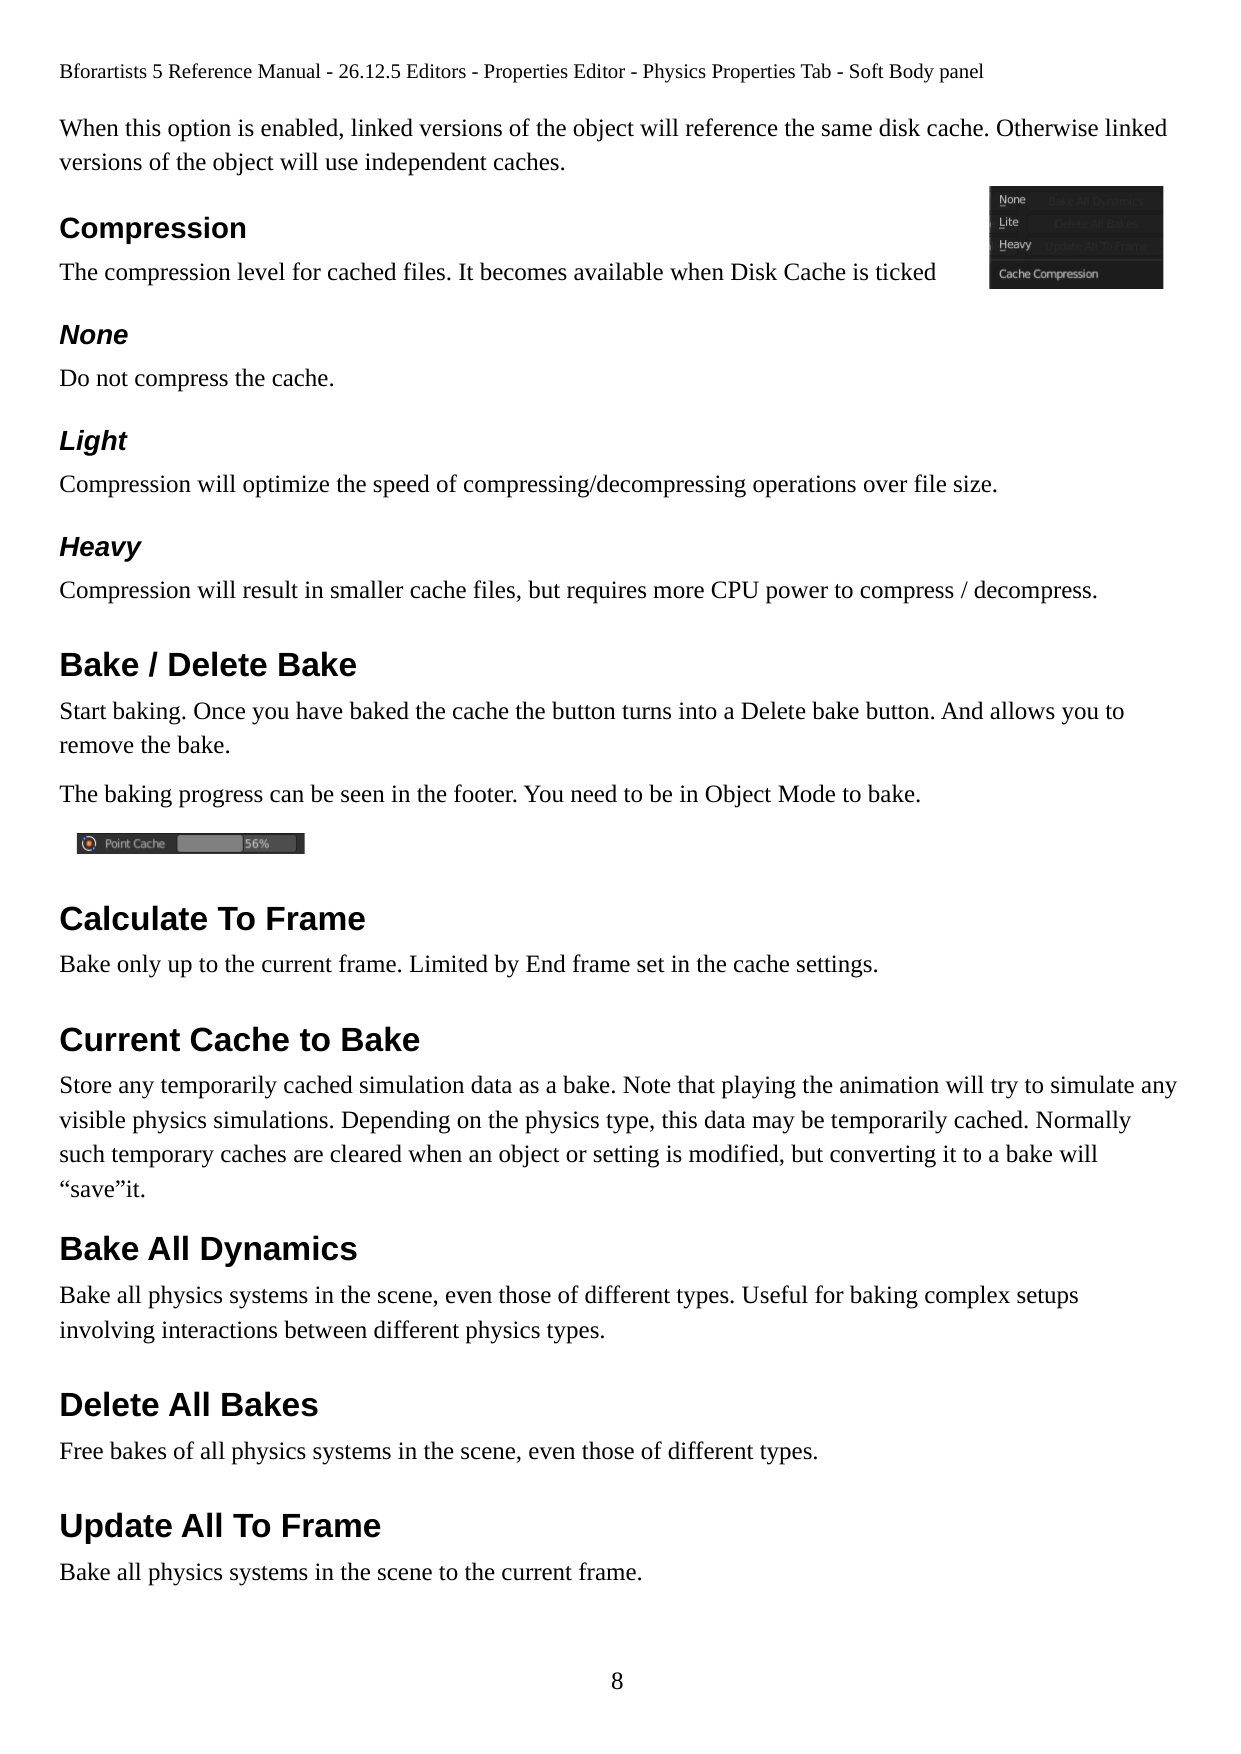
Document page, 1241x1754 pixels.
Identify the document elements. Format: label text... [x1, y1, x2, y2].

text Compression will optimize the speed of compressing/decompressing operations over file size. [59, 469, 1181, 498]
text Bake all physics systems in the scene, even those of different types. Useful for baking complex setups involving interactions between different physics types. [59, 1280, 1181, 1344]
picture [989, 186, 1164, 289]
text The baking progress can be seen in the footer. You need to be in Object Mode to bake. [59, 779, 1181, 808]
subtitle Calculate To Frame [59, 898, 1181, 937]
text Free bakes of all physics systems in the scene, even those of different types. [59, 1436, 1181, 1465]
text Bake only up to the current frame. Limited by End frame set in the cache settings. [59, 949, 1181, 978]
text Start baking. Once you have baked the cache the button turns into a Delete bake button. And allows you to remove the bake. [59, 696, 1181, 759]
subtitle Heavy [59, 530, 1181, 562]
text Do not compress the cache. [59, 363, 1181, 392]
subtitle Bake / Delete Bake [59, 645, 1181, 683]
text The compression level for cached files. It becomes available when Disk Cache is ticked [59, 257, 989, 286]
subtitle Light [59, 424, 1181, 456]
text Compression will result in smaller cache files, but requires more CPU power to compress / decompress. [59, 575, 1181, 603]
text Store any temporarily cached simulation data as a bake. Note that playing the animation will try to simulate any visible physics simulations. Depending on the physics type, this data may be temporarily cached. Normally such temporary caches are cleared when an object or setting is modified, but converting it to a bake will “save”it. [59, 1071, 1181, 1203]
subtitle Bake All Dynamics [59, 1229, 1181, 1268]
subtitle Compression [59, 211, 989, 244]
subtitle None [59, 318, 1181, 350]
subtitle Current Cache to Bake [59, 1019, 1181, 1058]
subtitle Update All To Frame [59, 1506, 1181, 1544]
subtitle [1164, 211, 1181, 244]
picture [76, 833, 305, 854]
subtitle Delete All Bakes [59, 1385, 1181, 1423]
text Bake all physics systems in the scene to the current frame. [59, 1557, 1181, 1586]
text When this option is enabled, linked versions of the object will reference the same disk cache. Otherwise linked versions of the object will use independent caches. [59, 113, 1181, 176]
